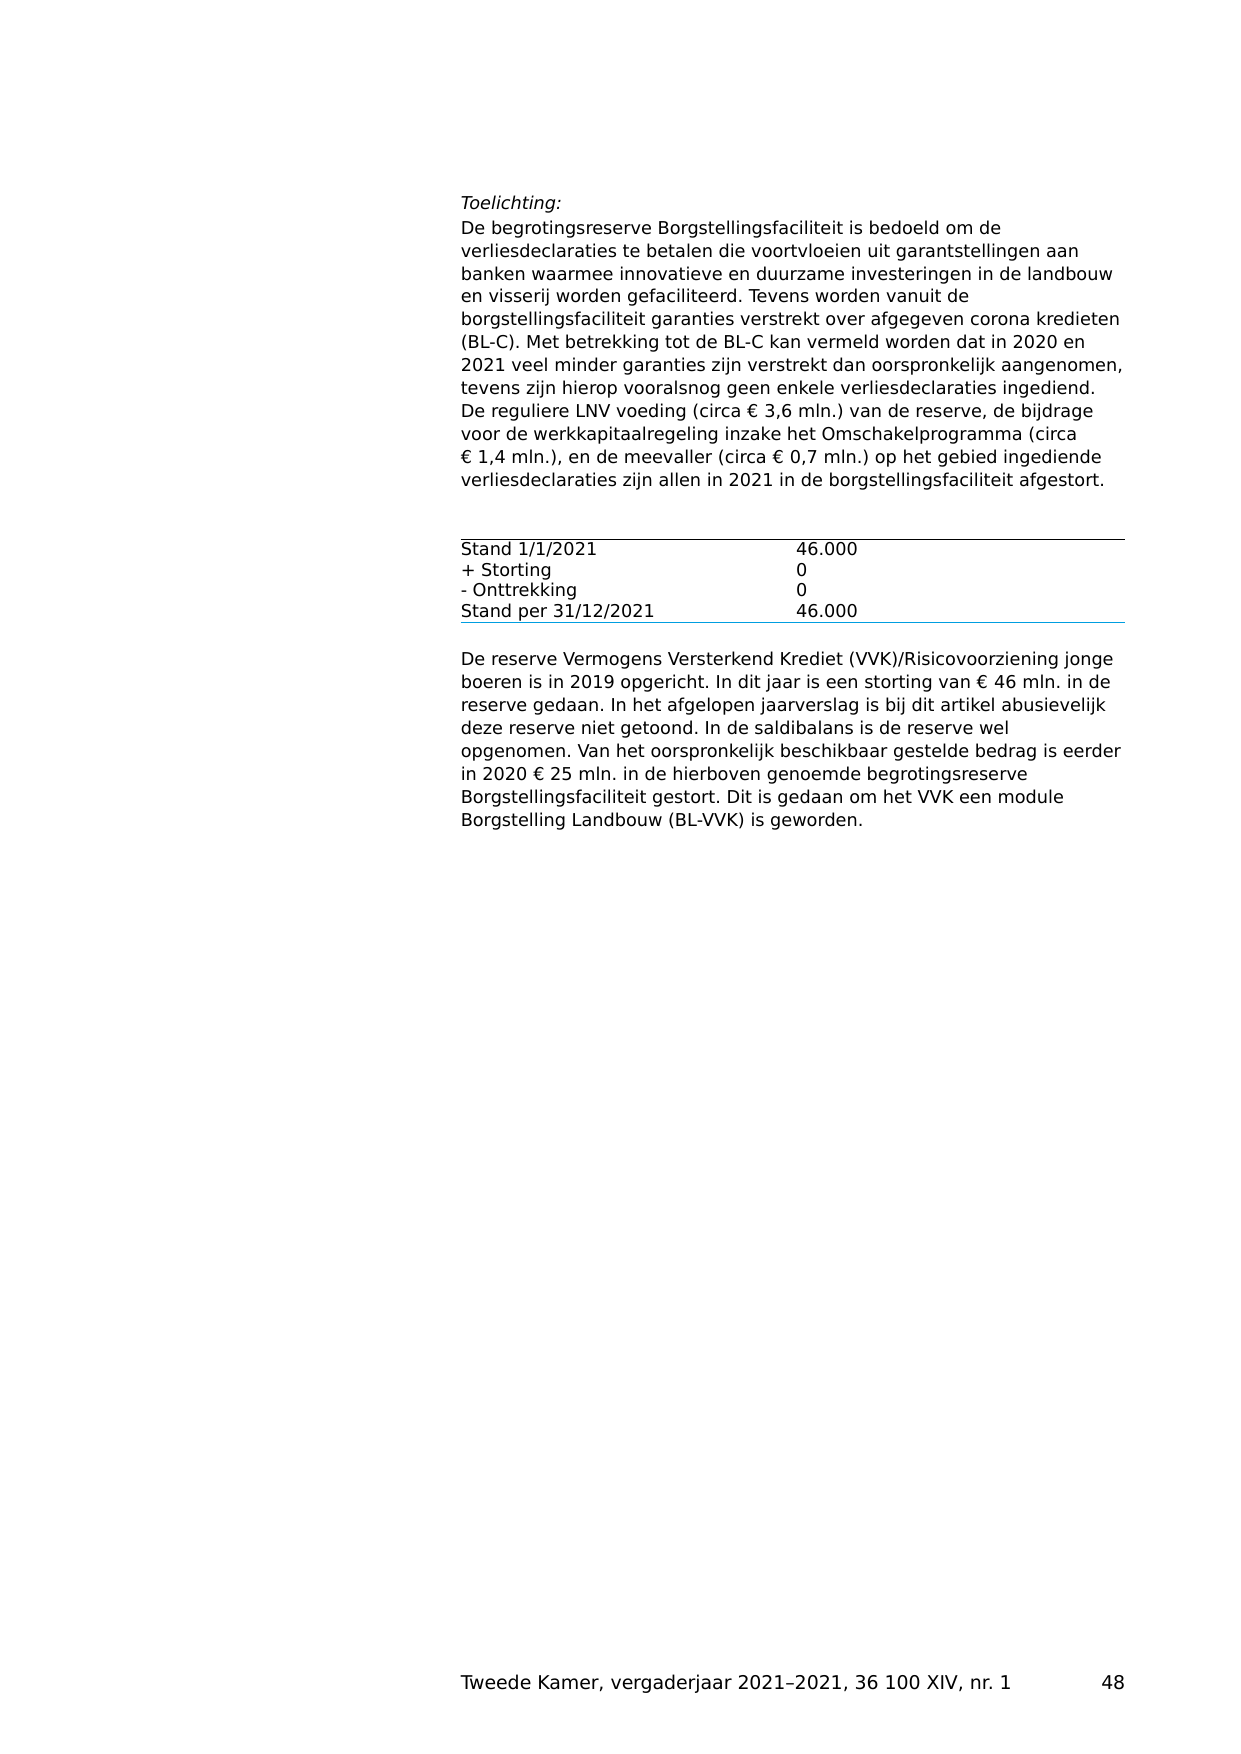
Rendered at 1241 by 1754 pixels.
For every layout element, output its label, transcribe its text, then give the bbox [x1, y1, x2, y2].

table_cell Stand 1/1/2021 [461, 540, 793, 560]
text Toelichting: [461, 191, 1125, 214]
table_header Begrotingsreserve Risicovoorziening jonge boeren / VVK [461, 514, 1125, 539]
table_cell 0 [793, 560, 1125, 580]
text De begrotingsreserve Borgstellingsfaciliteit is bedoeld om de verliesdeclaraties te betalen die voortvloeien uit garantstellingen aan banken waarmee innovatieve en duurzame investeringen in de landbouw en visserij worden gefaciliteerd. Tevens worden vanuit de borgstellingsfaciliteit garanties verstrekt over afgegeven corona kredieten (BL-C). Met betrekking tot de BL-C kan vermeld worden dat in 2020 en 2021 veel minder garanties zijn verstrekt dan oorspronkelijk aangenomen, tevens zijn hierop vooralsnog geen enkele verliesdeclaraties ingediend. De reguliere LNV voeding (circa € 3,6 mln.) van de reserve, de bijdrage voor de werkkapitaalregeling inzake het Omschakelprogramma (circa € 1,4 mln.), en de meevaller (circa € 0,7 mln.) op het gebied ingediende verliesdeclaraties zijn allen in 2021 in de borgstellingsfaciliteit afgestort. [461, 216, 1125, 491]
table_cell Stand per 31/12/2021 [461, 601, 793, 622]
table_cell + Storting [461, 560, 793, 580]
table_cell - Onttrekking [461, 580, 793, 601]
table_cell 0 [793, 580, 1125, 601]
table_cell 46.000 [793, 540, 1125, 560]
text De reserve Vermogens Versterkend Krediet (VVK)/Risicovoorziening jonge boeren is in 2019 opgericht. In dit jaar is een storting van € 46 mln. in de reserve gedaan. In het afgelopen jaarverslag is bij dit artikel abusievelijk deze reserve niet getoond. In de saldibalans is de reserve wel opgenomen. Van het oorspronkelijk beschikbaar gestelde bedrag is eerder in 2020 € 25 mln. in de hierboven genoemde begrotingsreserve Borgstellingsfaciliteit gestort. Dit is gedaan om het VVK een module Borgstelling Landbouw (BL-VVK) is geworden. [461, 647, 1125, 831]
table_cell 46.000 [793, 601, 1125, 622]
